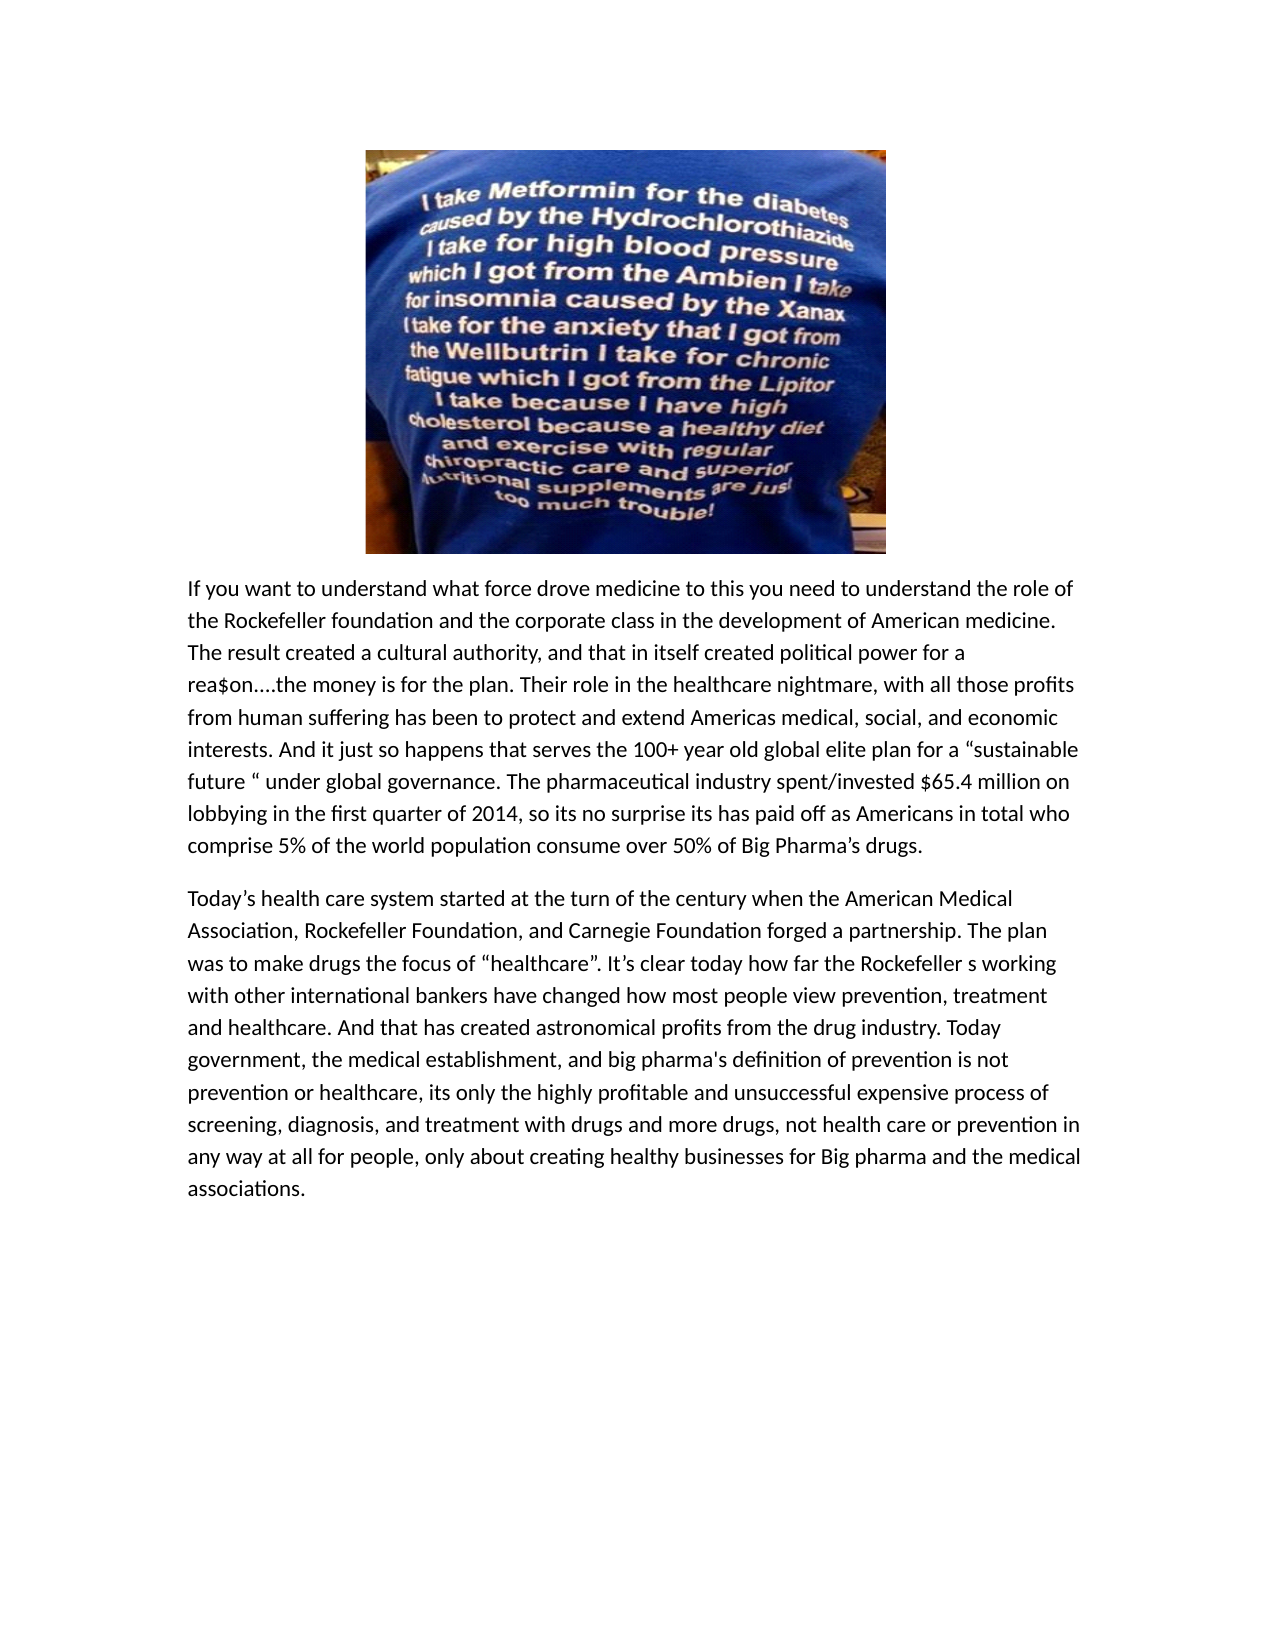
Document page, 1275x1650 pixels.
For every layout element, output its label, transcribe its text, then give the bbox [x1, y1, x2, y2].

text If you want to understand what force drove medicine to this you need to understand the role of the Rockefeller foundation and the corporate class in the development of American medicine. The result created a cultural authority, and that in itself created political power for a rea$on....the money is for the plan. Their role in the healthcare nightmare, with all those profits from human suffering has been to protect and extend Americas medical, social, and economic interests. And it just so happens that serves the 100+ year old global elite plan for a “sustainable future “ under global governance. The pharmaceutical industry spent/invested $65.4 million on lobbying in the first quarter of 2014, so its no surprise its has paid off as Americans in total who comprise 5% of the world population consume over 50% of Big Pharma’s drugs. [187, 574, 1087, 859]
text Today’s health care system started at the turn of the century when the American Medical Association, Rockefeller Foundation, and Carnegie Foundation forged a partnership. The plan was to make drugs the focus of “healthcare”. It’s clear today how far the Rockefeller s working with other international bankers have changed how most people view prevention, treatment and healthcare. And that has created astronomical profits from the drug industry. Today government, the medical establishment, and big pharma's definition of prevention is not prevention or healthcare, its only the highly profitable and unsuccessful expensive process of screening, diagnosis, and treatment with drugs and more drugs, not health care or prevention in any way at all for people, only about creating healthy businesses for Big pharma and the medical associations. [187, 884, 1087, 1202]
